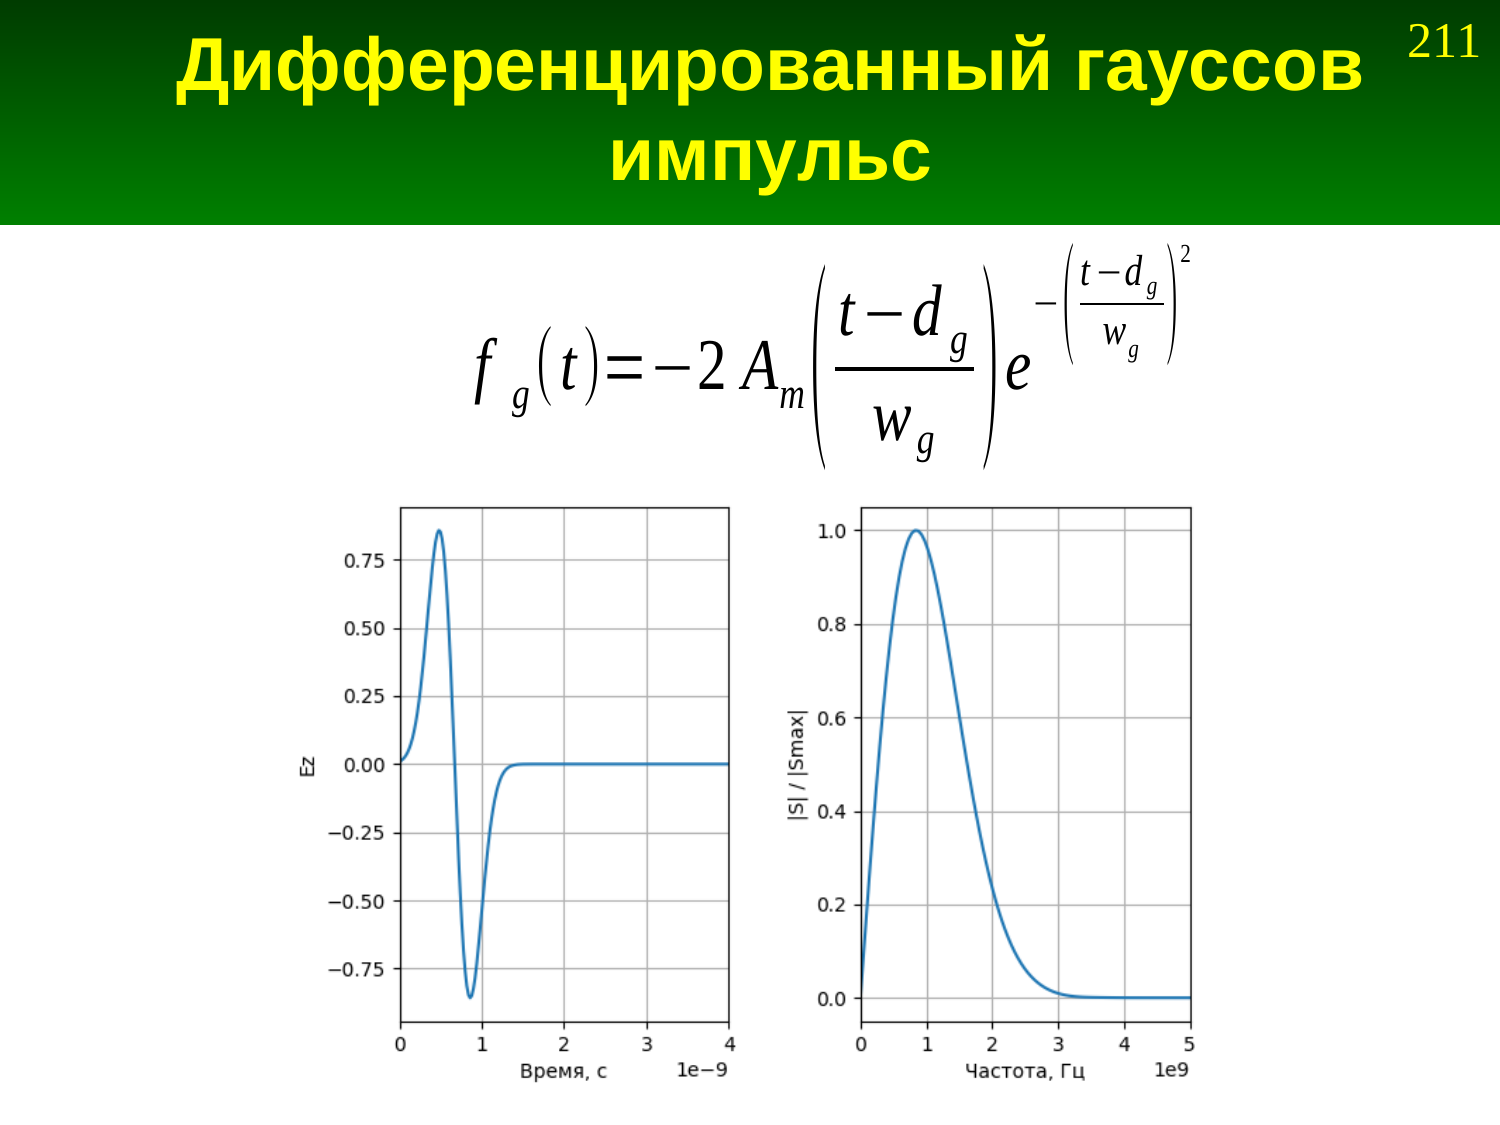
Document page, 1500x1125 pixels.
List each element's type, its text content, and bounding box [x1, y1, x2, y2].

title Дифференцированный гауссов импульс [100, 7, 1441, 204]
chart [448, 239, 1205, 476]
picture [287, 495, 1213, 1096]
